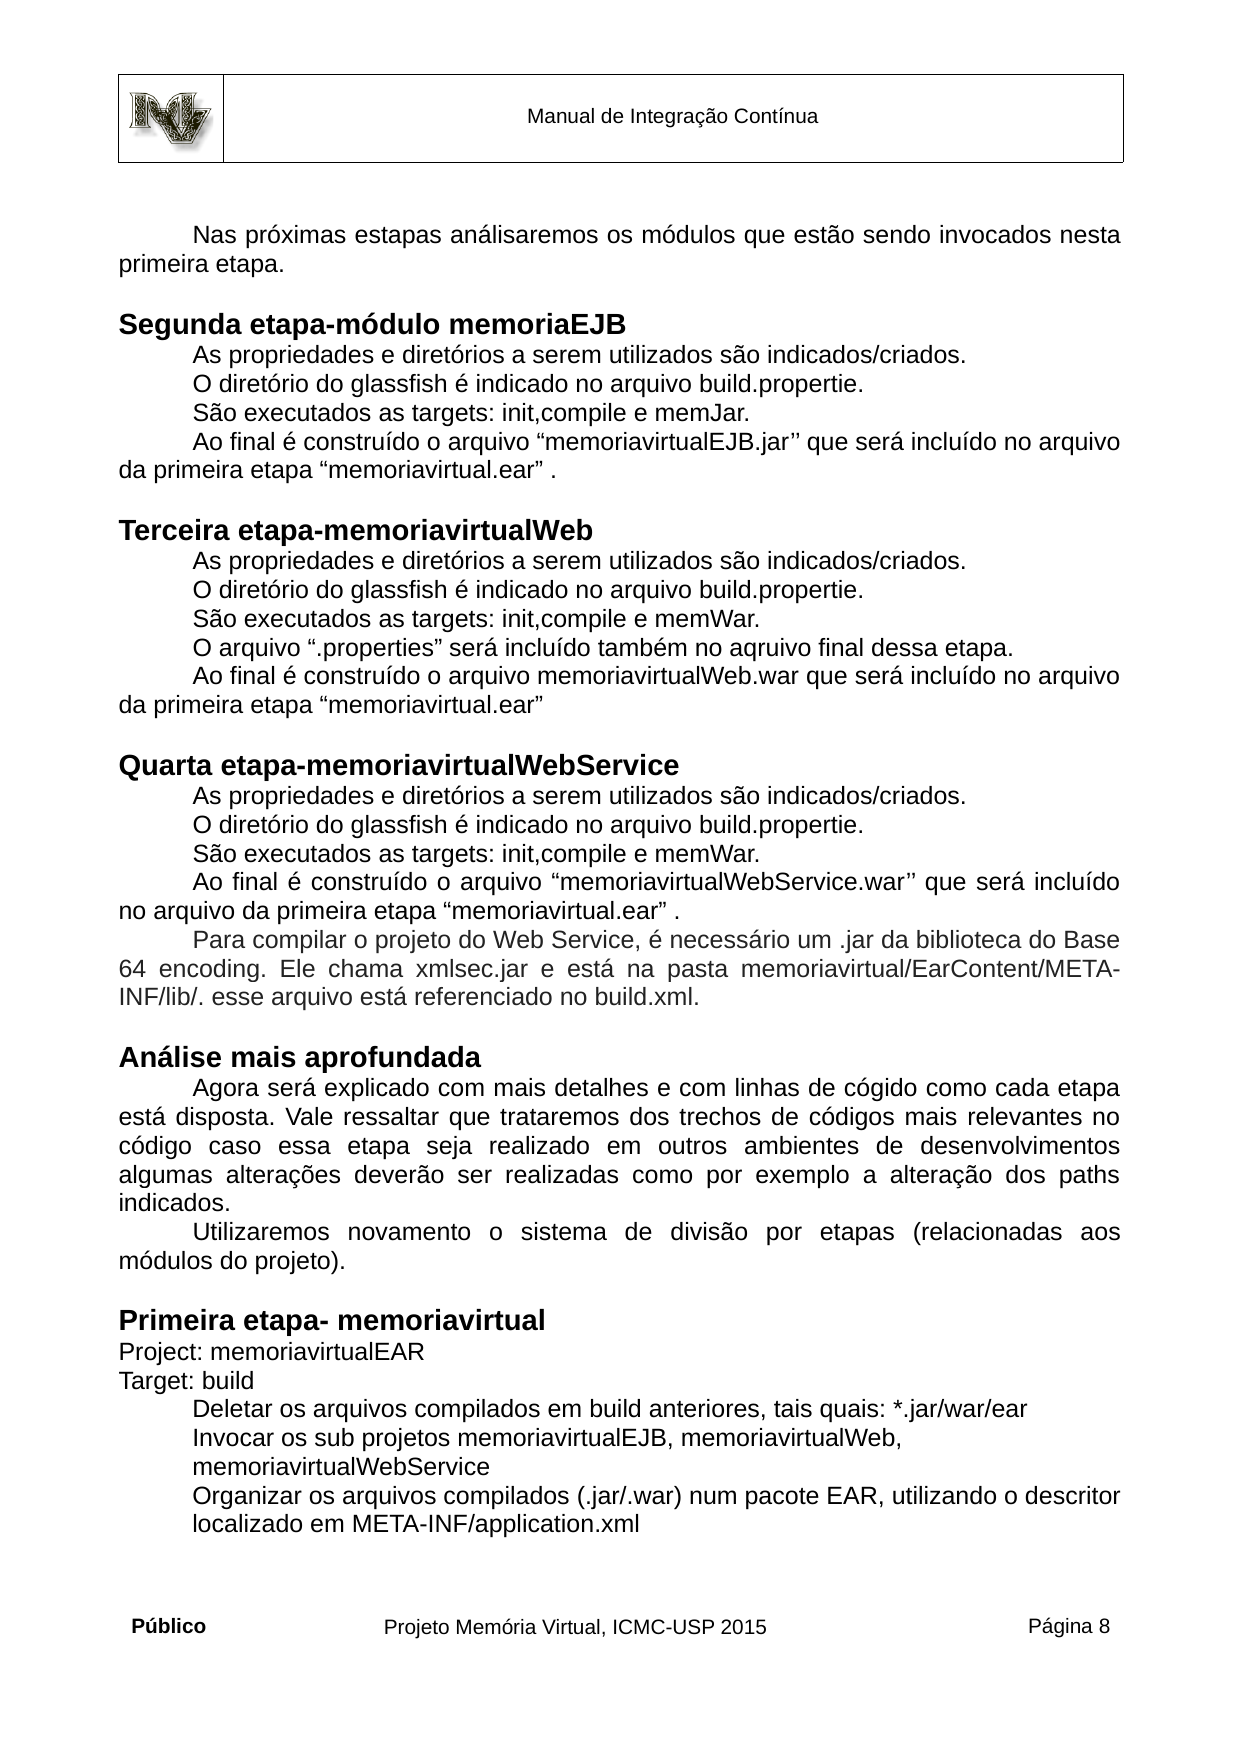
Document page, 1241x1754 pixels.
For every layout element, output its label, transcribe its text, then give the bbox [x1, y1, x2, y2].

text Nas próximas estapas análisaremos os módulos que estão sendo invocados nesta primeira etapa. [118, 220, 1122, 278]
text Ao final é construído o arquivo “memoriavirtualEJB.jar’’ que será incluído no arquivo da primeira etapa “memoriavirtual.ear” . [118, 426, 1122, 484]
text O arquivo “.properties” será incluído também no aqruivo final dessa etapa. [118, 632, 1122, 661]
text Quarta etapa-memoriavirtualWebService [118, 747, 1122, 781]
text São executados as targets: init,compile e memWar. [118, 838, 1122, 867]
list Organizar os arquivos compilados (.jar/.war) num pacote EAR, utilizando o descritor localizado em META-INF/application.xml [162, 1481, 1122, 1538]
text São executados as targets: init,compile e memJar. [118, 398, 1122, 426]
text Para compilar o projeto do Web Service, é necessário um .jar da biblioteca do Base 64 encoding. Ele chama xmlsec.jar e está na pasta memoriavirtual/EarContent/META-INF/lib/. esse arquivo está referenciado no build.xml. [118, 925, 1122, 1011]
text Primeira etapa- memoriavirtual [118, 1303, 1122, 1337]
text Utilizaremos novamento o sistema de divisão por etapas (relacionadas aos módulos do projeto). [118, 1217, 1122, 1274]
text As propriedades e diretórios a serem utilizados são indicados/criados. [118, 340, 1122, 369]
text Segunda etapa-módulo memoriaEJB [118, 307, 1122, 340]
text As propriedades e diretórios a serem utilizados são indicados/criados. [118, 781, 1122, 810]
text Análise mais aprofundada [118, 1040, 1122, 1073]
text O diretório do glassfish é indicado no arquivo build.propertie. [118, 810, 1122, 838]
list Invocar os sub projetos memoriavirtualEJB, memoriavirtualWeb, memoriavirtualWebService [162, 1423, 1122, 1481]
text Project: memoriavirtualEAR [118, 1337, 1122, 1366]
text As propriedades e diretórios a serem utilizados são indicados/criados. [118, 546, 1122, 575]
text Ao final é construído o arquivo memoriavirtualWeb.war que será incluído no arquivo da primeira etapa “memoriavirtual.ear” [118, 661, 1122, 719]
text Agora será explicado com mais detalhes e com linhas de cógido como cada etapa está disposta. Vale ressaltar que trataremos dos trechos de códigos mais relevantes no código caso essa etapa seja realizado em outros ambientes de desenvolvimentos algumas alterações deverão ser realizadas como por exemplo a alteração dos paths indicados. [118, 1073, 1122, 1217]
text Ao final é construído o arquivo “memoriavirtualWebService.war’’ que será incluído no arquivo da primeira etapa “memoriavirtual.ear” . [118, 867, 1122, 925]
text Target: build [118, 1366, 1122, 1394]
picture [124, 80, 214, 156]
text Terceira etapa-memoriavirtualWeb [118, 513, 1122, 546]
text São executados as targets: init,compile e memWar. [118, 604, 1122, 632]
list Deletar os arquivos compilados em build anteriores, tais quais: *.jar/war/ear [162, 1394, 1122, 1423]
text O diretório do glassfish é indicado no arquivo build.propertie. [118, 575, 1122, 604]
text O diretório do glassfish é indicado no arquivo build.propertie. [118, 369, 1122, 398]
